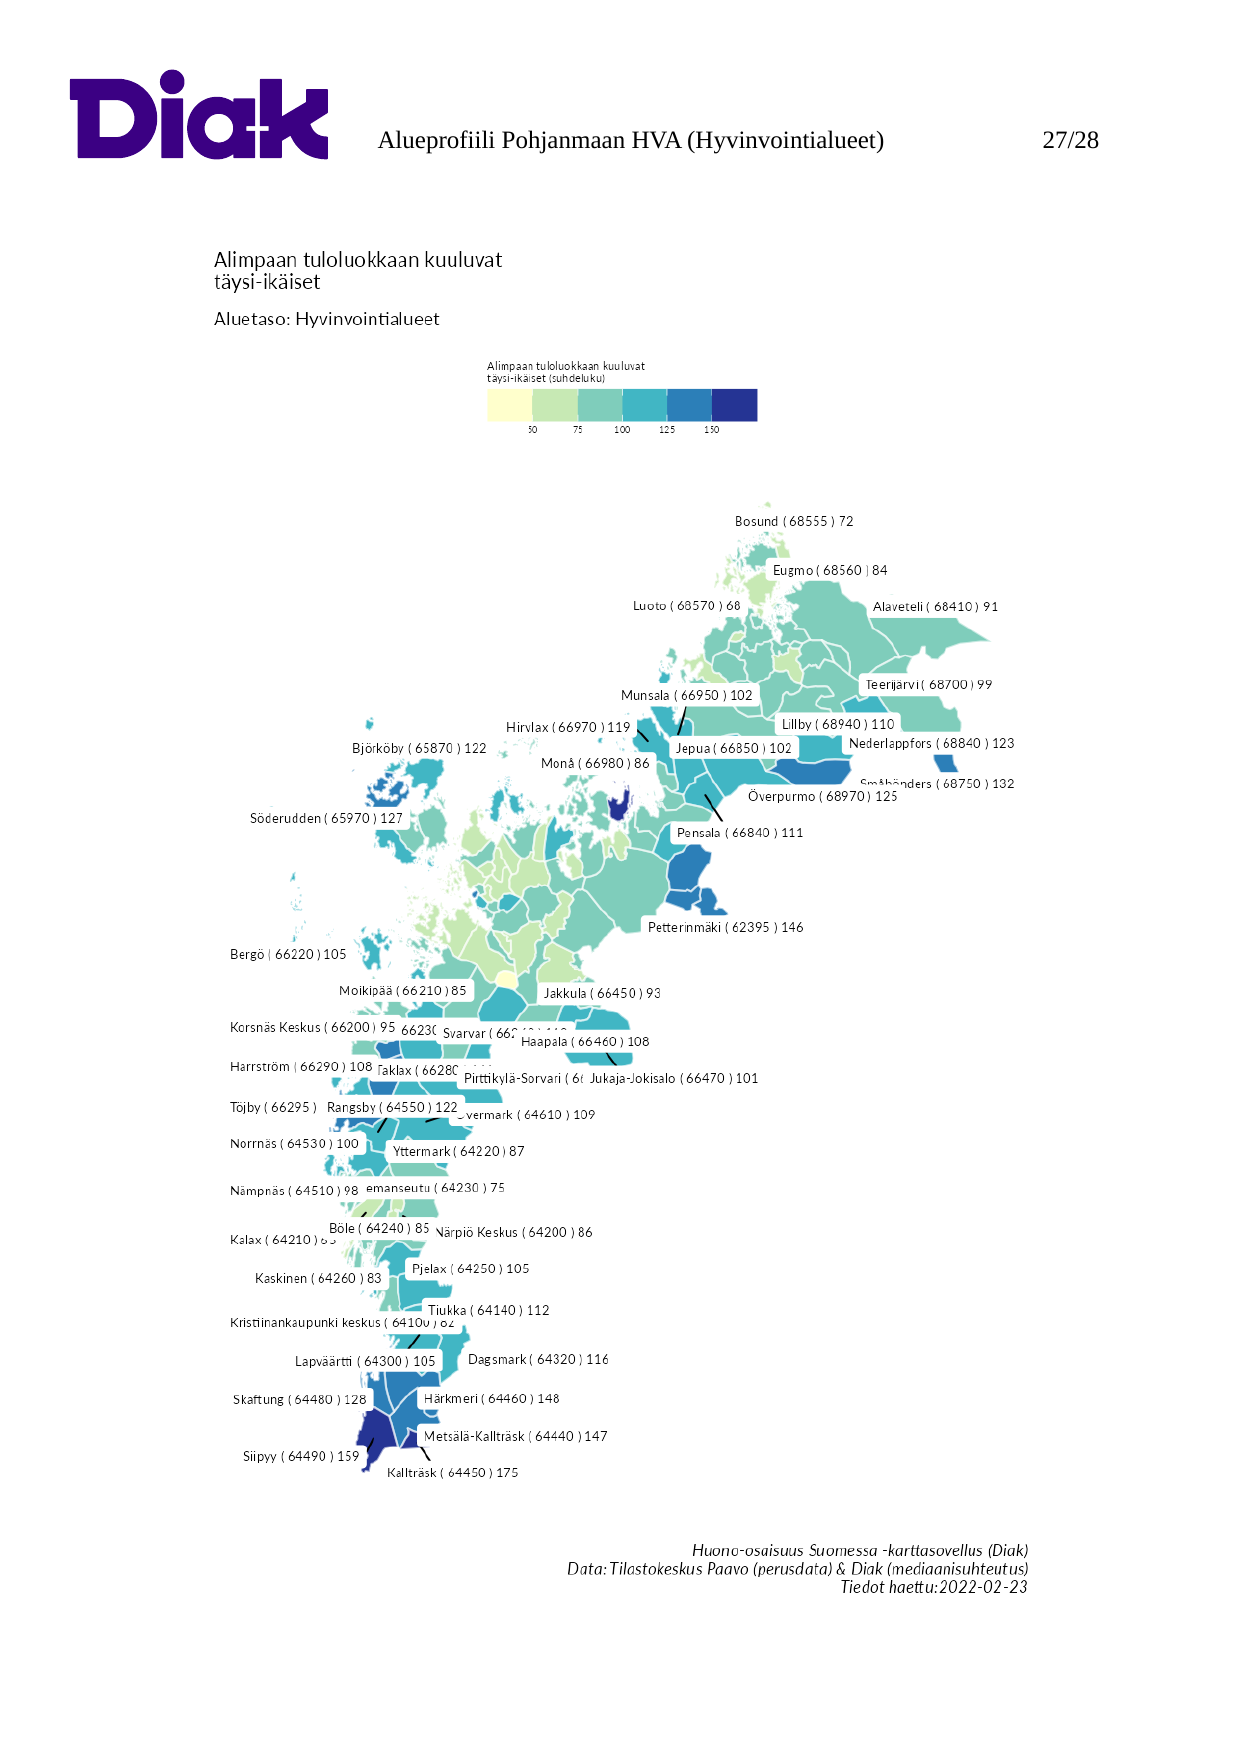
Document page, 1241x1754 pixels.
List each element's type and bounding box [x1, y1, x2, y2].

picture [61, 196, 1179, 1651]
